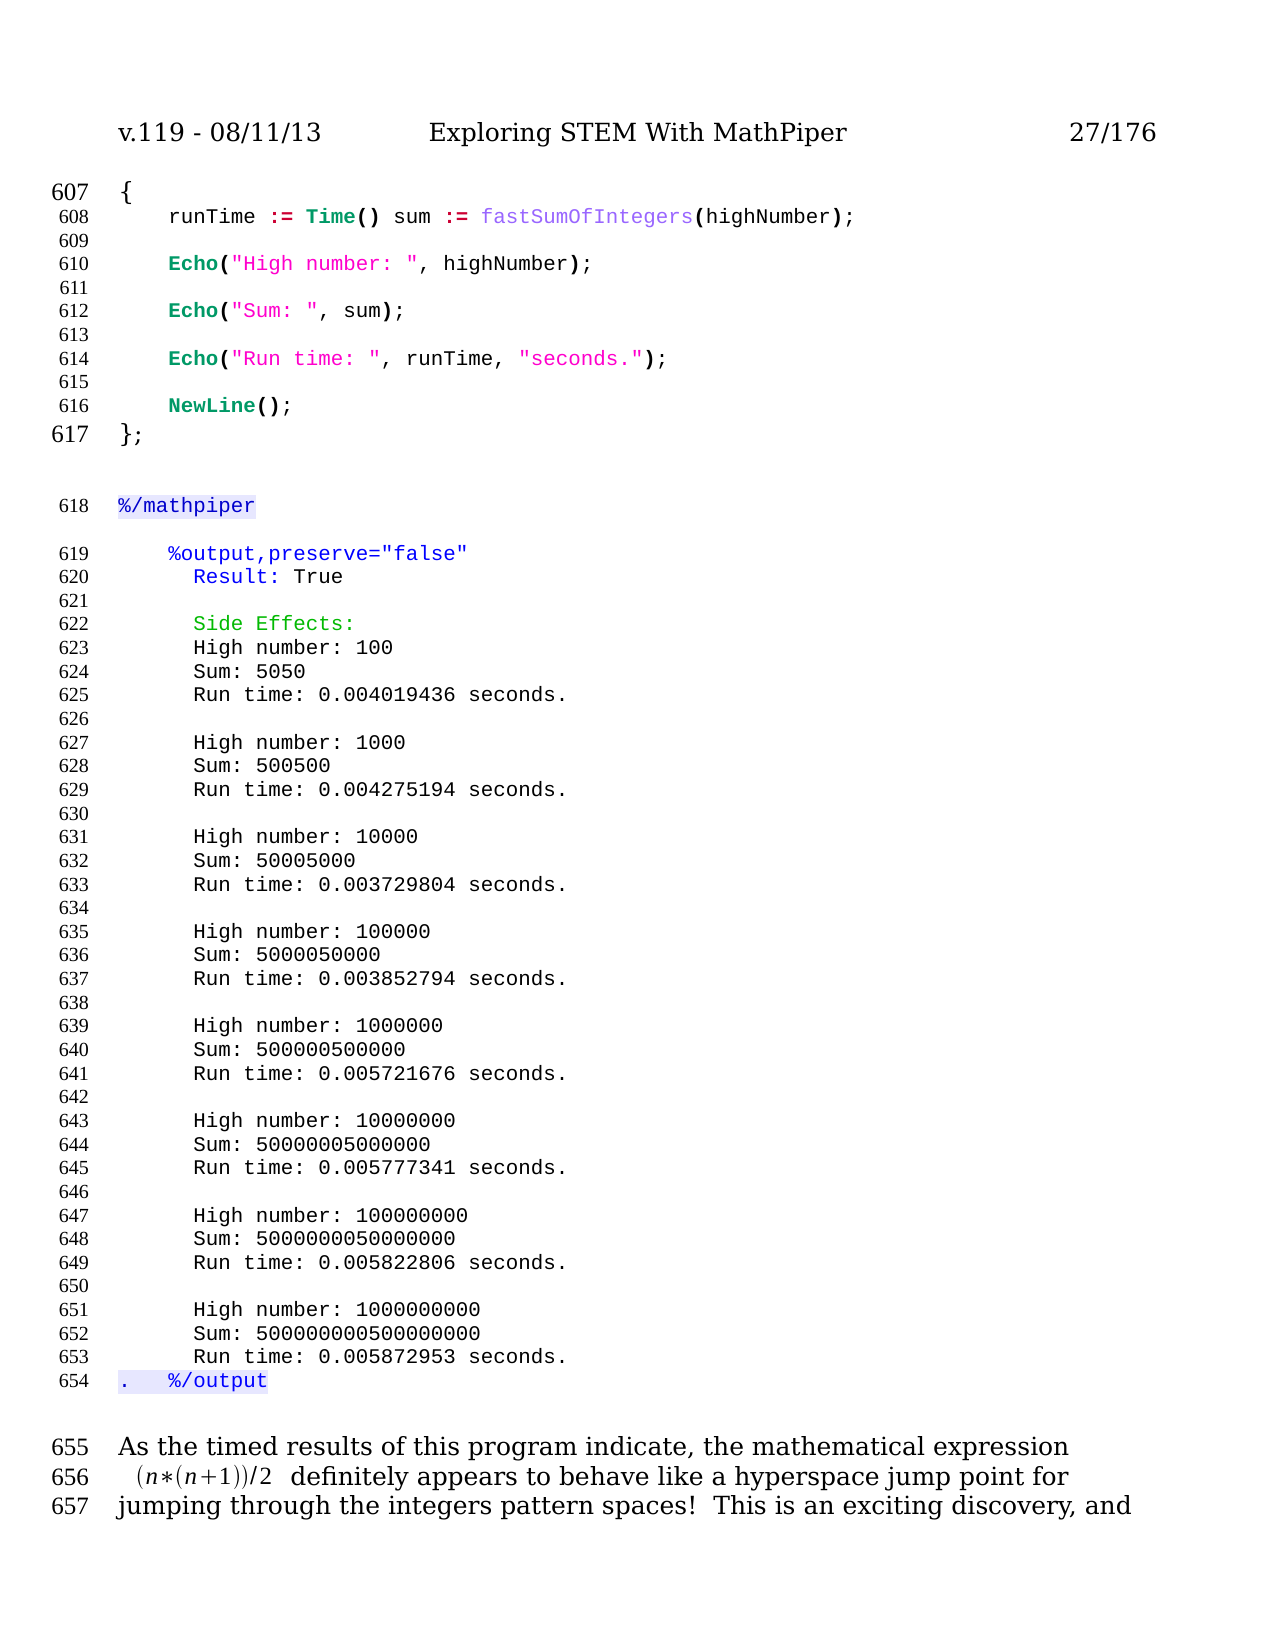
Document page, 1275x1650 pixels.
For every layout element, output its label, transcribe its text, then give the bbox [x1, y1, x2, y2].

text Side Effects: [118, 613, 1157, 637]
text High number: 10000 [118, 826, 1157, 850]
text High number: 100000000 [118, 1204, 1157, 1228]
text Sum: 50000005000000 [118, 1134, 1157, 1157]
text High number: 1000000 [118, 1015, 1157, 1039]
text Echo("High number: ", highNumber); [118, 253, 1157, 277]
text Sum: 5000000050000000 [118, 1228, 1157, 1252]
text Echo("Sum: ", sum); [118, 301, 1157, 324]
text Sum: 50005000 [118, 850, 1157, 873]
text Echo("Run time: ", runTime, "seconds."); [118, 348, 1157, 371]
text High number: 100000 [118, 921, 1157, 944]
text Run time: 0.005777341 seconds. [118, 1157, 1157, 1181]
text Sum: 500000000500000000 [118, 1323, 1157, 1346]
text Run time: 0.005721676 seconds. [118, 1063, 1157, 1086]
text As the timed results of this program indicate, the mathematical expressiondefinitely appears to behave like a hyperspace jump point for jumping through the integers pattern spaces! This is an exciting discovery, and [118, 1432, 1157, 1521]
text Result: True [118, 566, 1157, 590]
text Sum: 500000500000 [118, 1039, 1157, 1063]
text Run time: 0.005872953 seconds. [118, 1346, 1157, 1370]
text Sum: 5000050000 [118, 944, 1157, 968]
text High number: 10000000 [118, 1110, 1157, 1134]
text . %/output [118, 1370, 1157, 1394]
text High number: 1000000000 [118, 1299, 1157, 1323]
text Run time: 0.003729804 seconds. [118, 873, 1157, 897]
text Run time: 0.004275194 seconds. [118, 779, 1157, 803]
text Sum: 500500 [118, 755, 1157, 779]
text Sum: 5050 [118, 661, 1157, 684]
text High number: 1000 [118, 732, 1157, 755]
text %output,preserve="false" [118, 542, 1157, 566]
text NewLine(); [118, 395, 1157, 419]
text { [118, 177, 1157, 206]
text Run time: 0.003852794 seconds. [118, 968, 1157, 992]
text runTime := Time() sum := fastSumOfIntegers(highNumber); [118, 206, 1157, 229]
text }; [118, 419, 1157, 448]
text Run time: 0.005822806 seconds. [118, 1252, 1157, 1276]
text %/mathpiper [118, 495, 1157, 519]
text High number: 100 [118, 637, 1157, 661]
text Run time: 0.004019436 seconds. [118, 684, 1157, 708]
